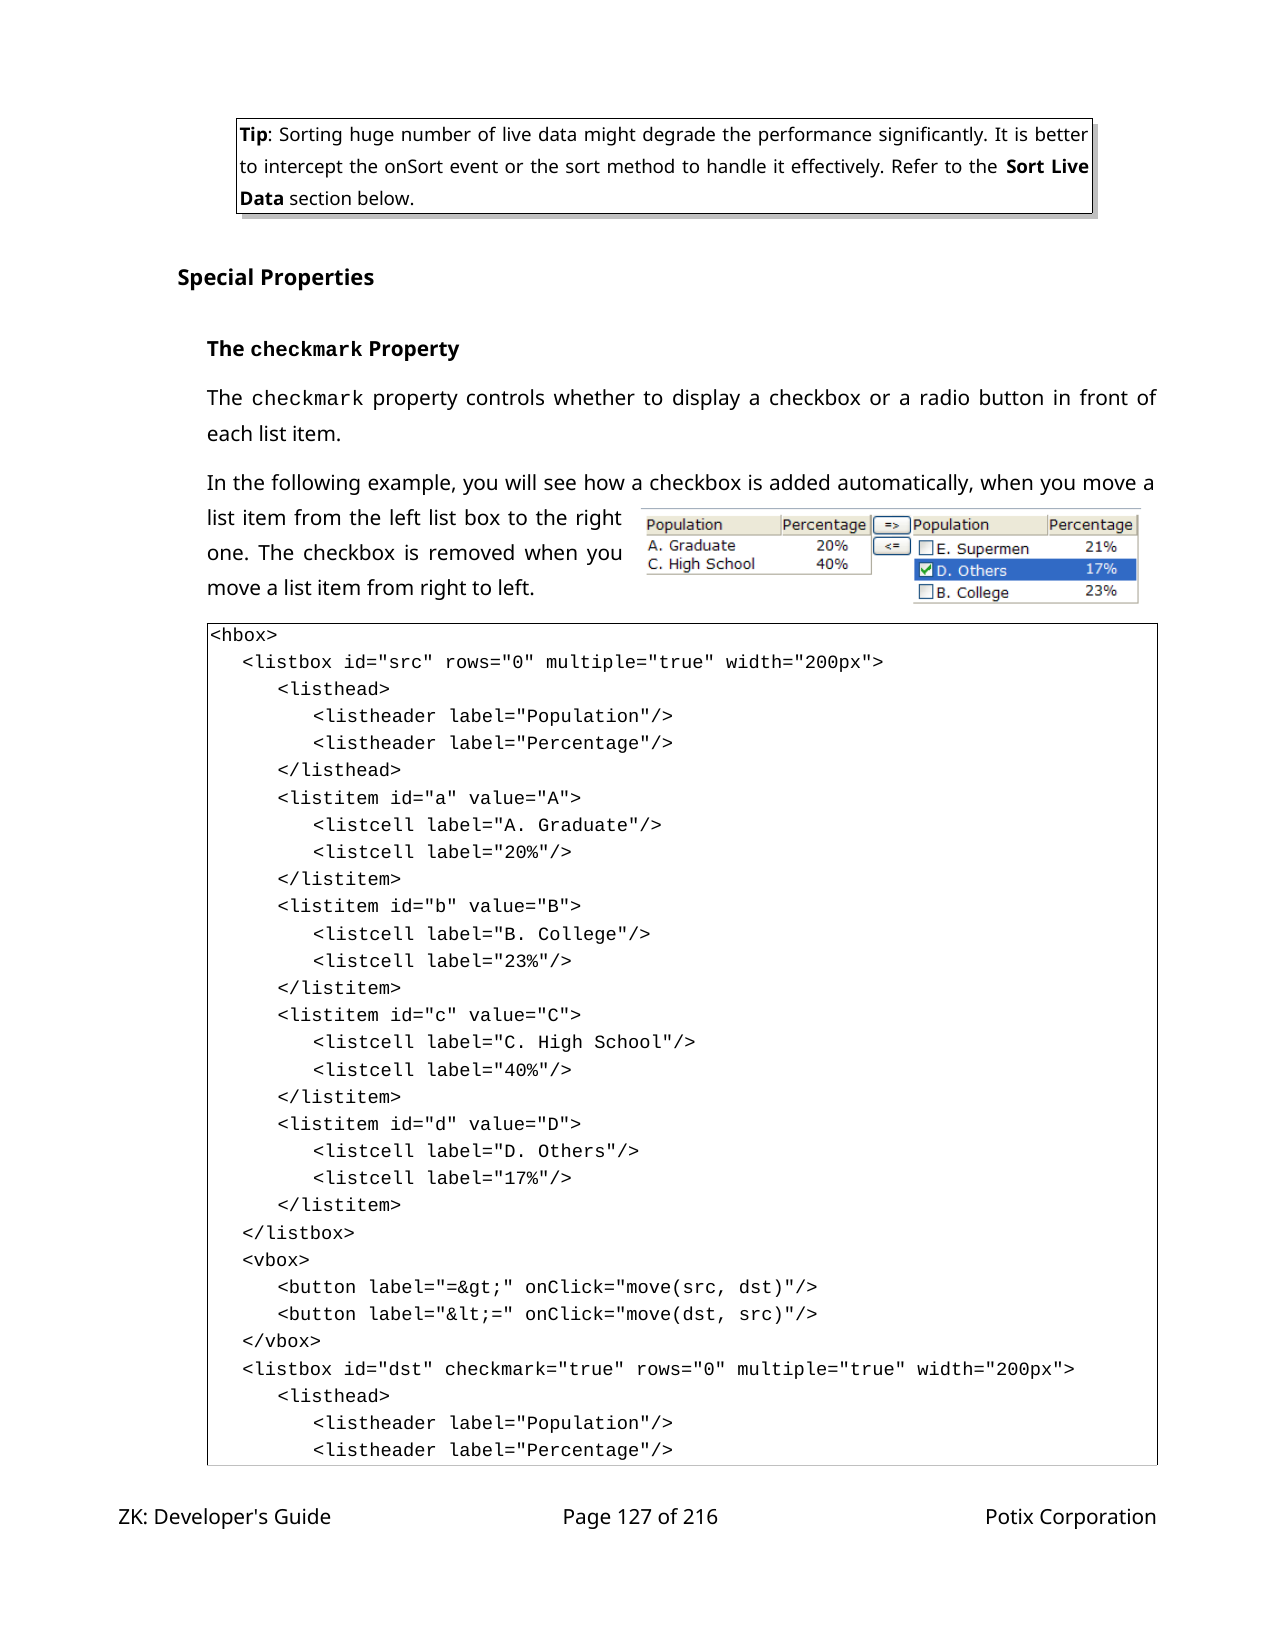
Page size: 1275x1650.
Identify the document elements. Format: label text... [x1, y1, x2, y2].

text <listcell label="20%"/> [208, 840, 1157, 864]
text <listheader label="Population"/> [208, 704, 1157, 728]
text </listitem> [208, 867, 1157, 891]
text <listcell label="A. Graduate"/> [208, 813, 1157, 837]
text The checkmark property controls whether to display a checkbox or a radio button in front of each list item. [207, 383, 1157, 447]
text <listheader label="Population"/> [208, 1411, 1157, 1435]
text </listitem> [208, 1084, 1157, 1109]
text <listheader label="Percentage"/> [208, 731, 1157, 755]
text <listbox id="dst" checkmark="true" rows="0" multiple="true" width="200px"> [208, 1356, 1157, 1381]
text <listitem id="c" value="C"> [208, 1003, 1157, 1027]
text <listcell label="23%"/> [208, 949, 1157, 973]
text <listitem id="d" value="D"> [208, 1112, 1157, 1136]
subtitle Special Properties [177, 262, 1157, 292]
text <listitem id="b" value="B"> [208, 894, 1157, 918]
text <listheader label="Percentage"/> [208, 1438, 1157, 1465]
subtitle The checkmark Property [207, 334, 1157, 363]
text In the following example, you will see how a checkbox is added automatically, when you move a list item from the left list box to the right one. The checkbox is removed when you move a list item from right to left. [207, 468, 1157, 602]
picture [640, 508, 1142, 606]
text <button label="&lt;=" onClick="move(dst, src)"/> [208, 1302, 1157, 1326]
text <listcell label="17%"/> [208, 1166, 1157, 1190]
text </listhead> [208, 758, 1157, 783]
text <vbox> [208, 1248, 1157, 1272]
text </vbox> [208, 1329, 1157, 1353]
text <listcell label="C. High School"/> [208, 1030, 1157, 1054]
text <listhead> [208, 677, 1157, 701]
text <listcell label="B. College"/> [208, 921, 1157, 946]
text </listbox> [208, 1221, 1157, 1245]
text <listcell label="40%"/> [208, 1057, 1157, 1082]
text <hbox> [208, 624, 1157, 647]
text <button label="=&gt;" onClick="move(src, dst)"/> [208, 1275, 1157, 1299]
text </listitem> [208, 1193, 1157, 1218]
text <listcell label="D. Others"/> [208, 1139, 1157, 1163]
text <listitem id="a" value="A"> [208, 786, 1157, 810]
text Tip: Sorting huge number of live data might degrade the performance significantly. It is better to intercept the onSort event or the sort method to handle it effectively. Refer to the Sort Live Data section below. [237, 119, 1092, 213]
text </listitem> [208, 976, 1157, 1000]
text <listhead> [208, 1384, 1157, 1408]
text <listbox id="src" rows="0" multiple="true" width="200px"> [208, 649, 1157, 674]
